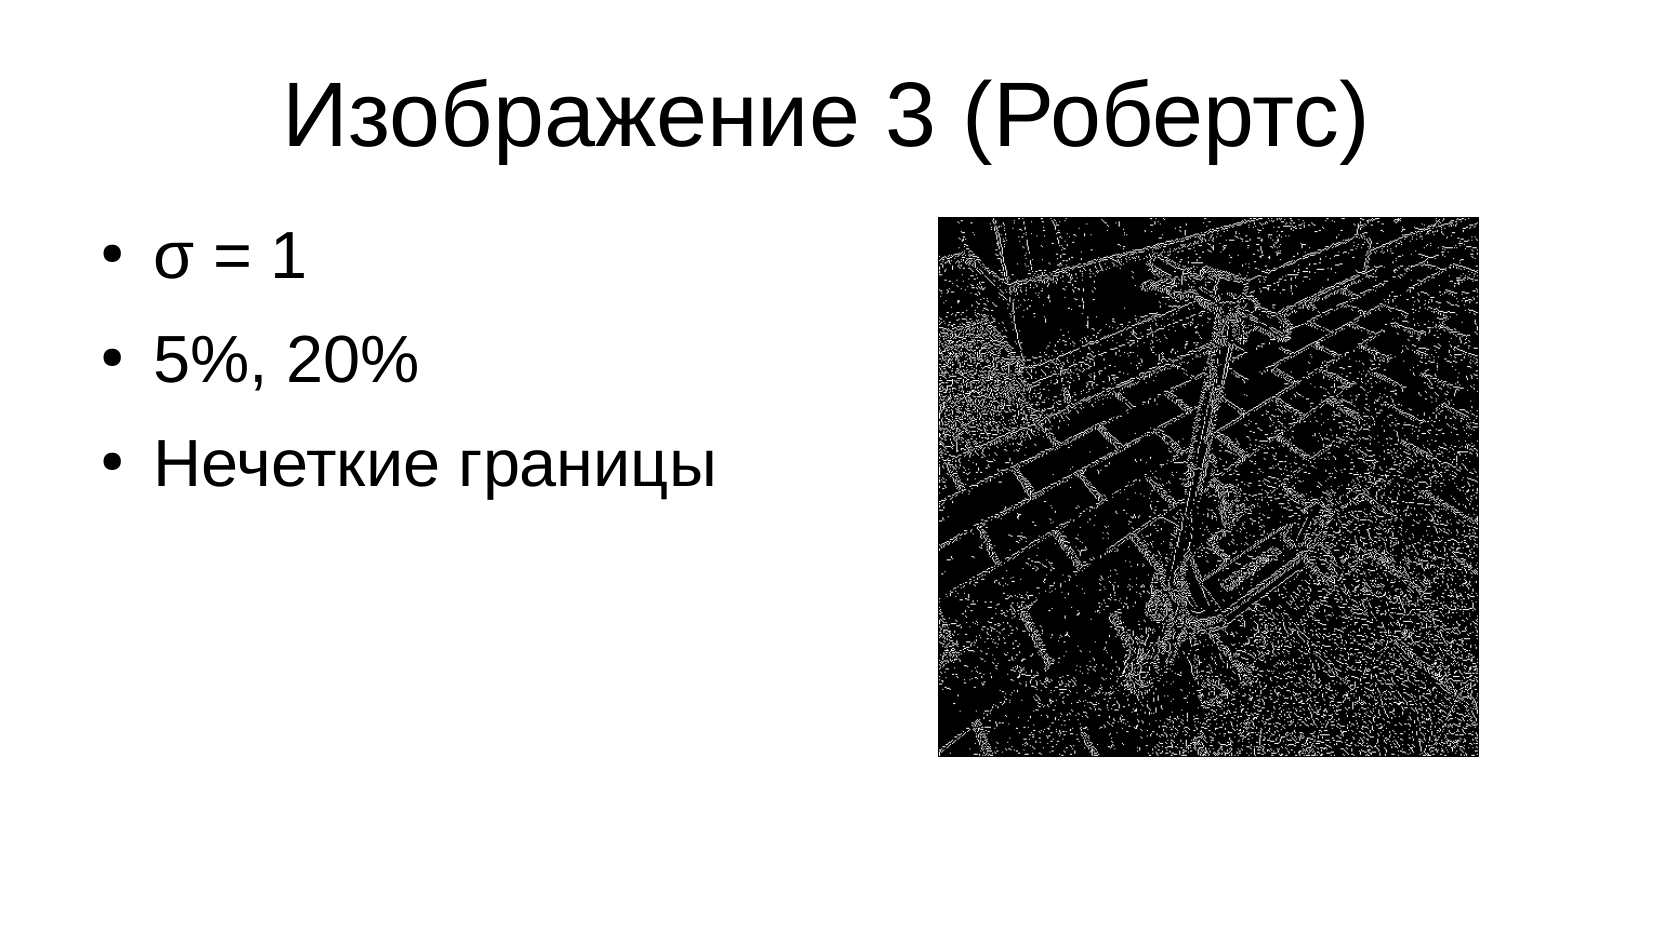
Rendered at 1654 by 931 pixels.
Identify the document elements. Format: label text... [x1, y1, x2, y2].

list σ = 1 5%, 20% Нечеткие границы [82, 217, 809, 758]
title Изображение 3 (Робертс) [82, 37, 1571, 193]
picture [938, 217, 1479, 758]
